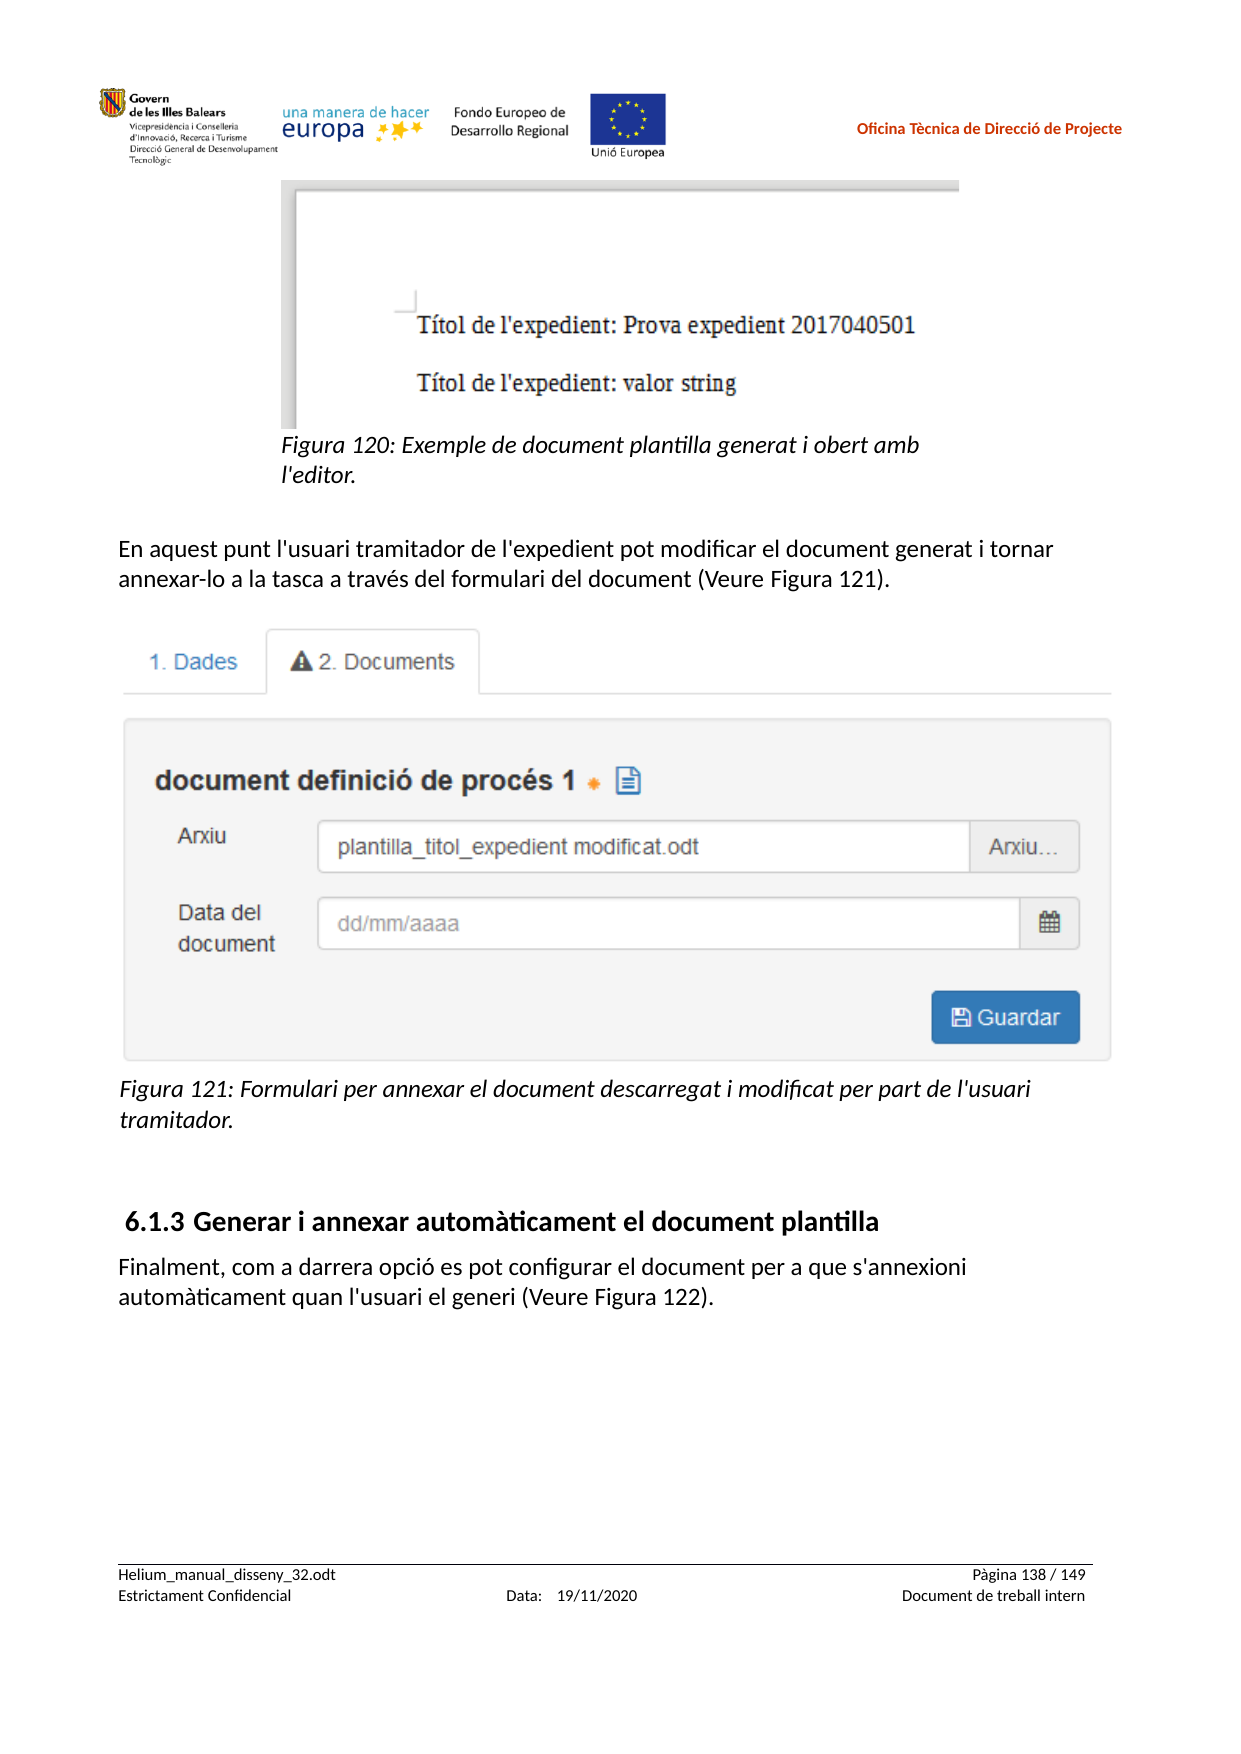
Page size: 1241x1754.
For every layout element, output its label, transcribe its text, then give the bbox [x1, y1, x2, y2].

text En aquest punt l'usuari tramitador de l'expedient pot modificar el document generat i tornar annexar-lo a la tasca a través del formulari del document (Veure Figura 121). [118, 533, 1122, 594]
picture [119, 618, 1121, 1074]
text Figura 121: Formulari per annexar el document descarregat i modificat per part de l'usuari tramitador. [119, 1074, 1121, 1135]
subtitle Generar i annexar automàticament el document plantilla [118, 1203, 1122, 1238]
text Figura 120: Exemple de document plantilla generat i obert amb l'editor. [281, 429, 959, 490]
picture [281, 180, 960, 429]
text Finalment, com a darrera opció es pot configurar el document per a que s'annexioni automàticament quan l'usuari el generi (Veure Figura 122). [118, 1251, 1122, 1312]
picture [99, 87, 668, 166]
